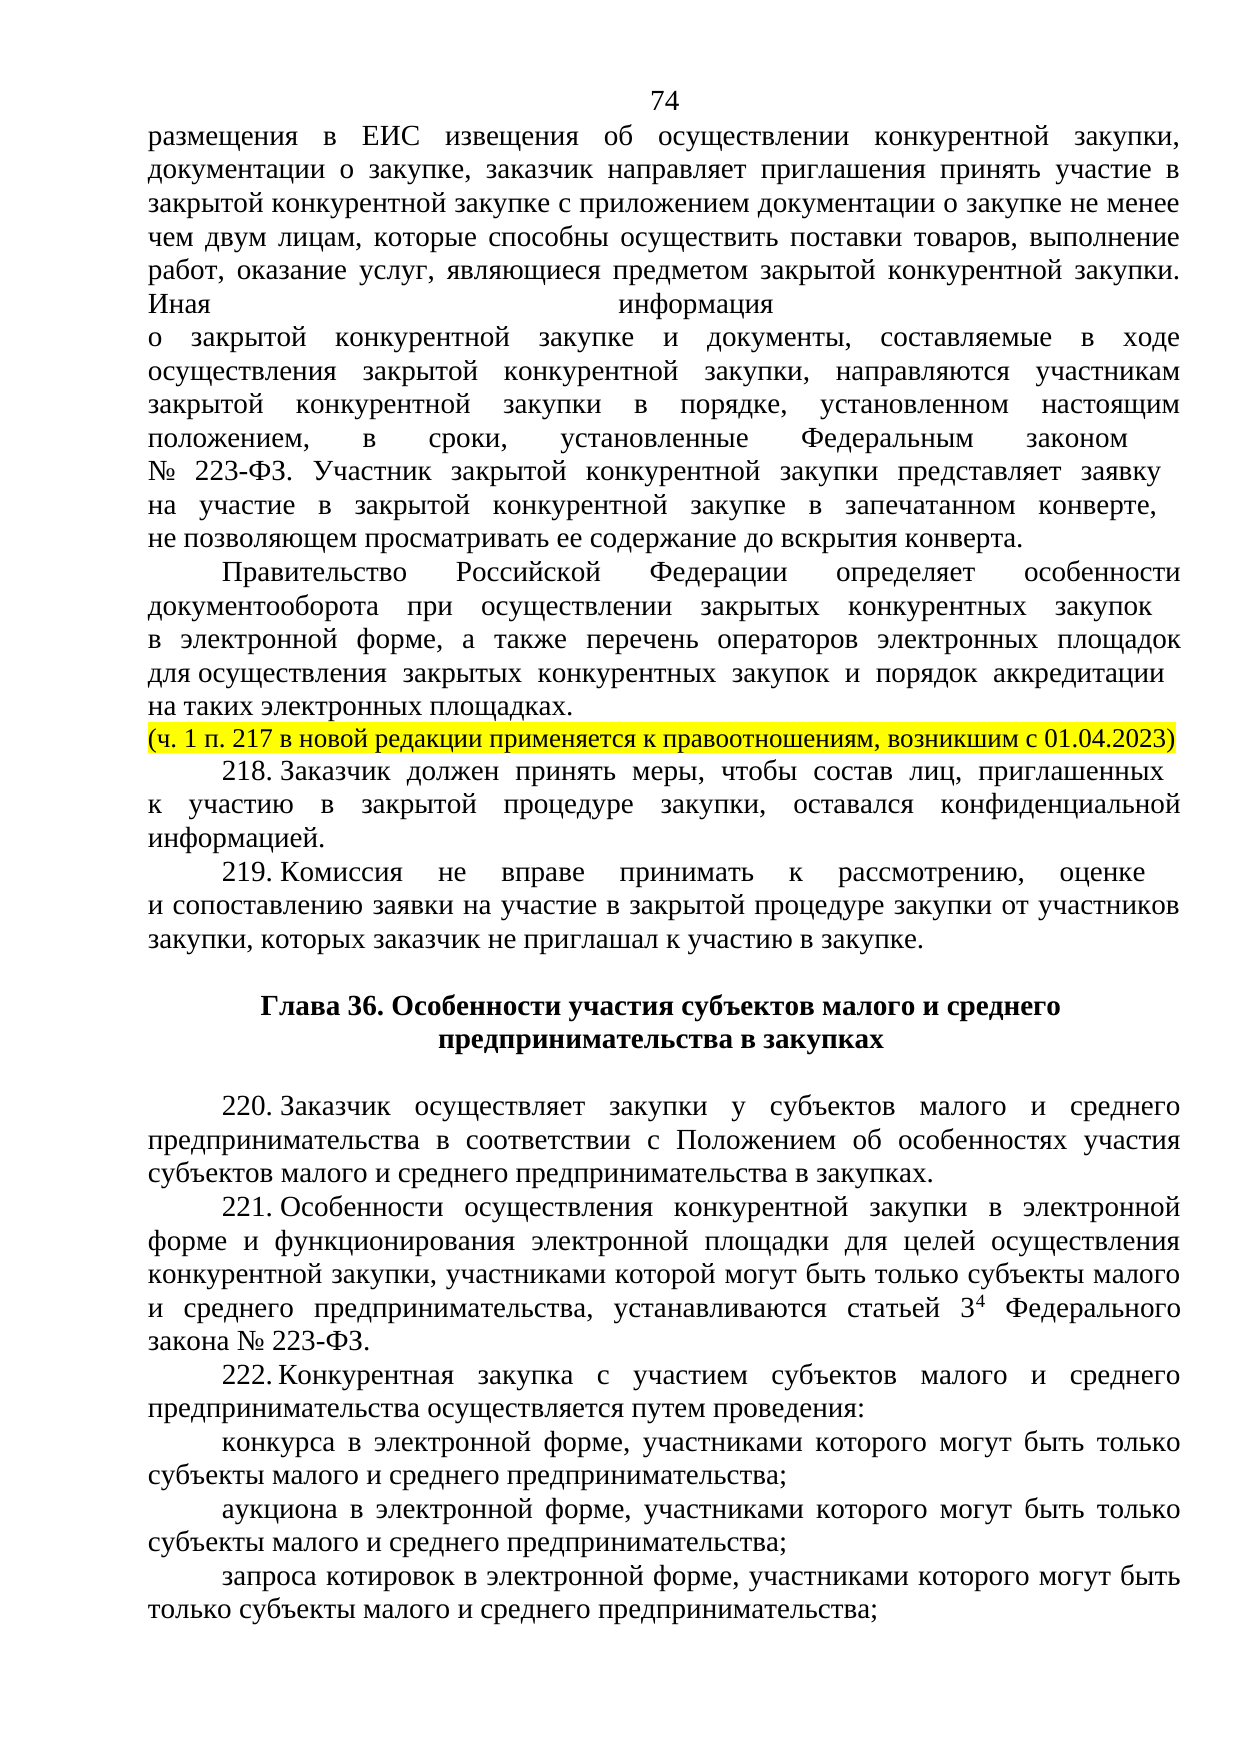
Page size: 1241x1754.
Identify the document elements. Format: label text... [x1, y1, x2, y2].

text размещения в ЕИС извещения об осуществлении конкурентной закупки, документации о закупке, заказчик направляет приглашения принять участие в закрытой конкурентной закупке с приложением документации о закупке не менее чем двум лицам, которые способны осуществить поставки товаров, выполнение работ, оказание услуг, являющиеся предметом закрытой конкурентной закупки. Иная информация о закрытой конкурентной закупке и документы, составляемые в ходе осуществления закрытой конкурентной закупки, направляются участникам закрытой конкурентной закупки в порядке, установленном настоящим положением, в сроки, установленные Федеральным законом № 223-ФЗ. Участник закрытой конкурентной закупки представляет заявку на участие в закрытой конкурентной закупке в запечатанном конверте, не позволяющем просматривать ее содержание до вскрытия конверта. [148, 118, 1181, 554]
text конкурса в электронной форме, участниками которого могут быть только субъекты малого и среднего предпринимательства; [148, 1424, 1181, 1491]
text 220. Заказчик осуществляет закупки у субъектов малого и среднего предпринимательства в соответствии с Положением об особенностях участия субъектов малого и среднего предпринимательства в закупках. [148, 1088, 1181, 1189]
text 218. Заказчик должен принять меры, чтобы состав лиц, приглашенных к участию в закрытой процедуре закупки, оставался конфиденциальной информацией. [148, 753, 1181, 854]
text 222. Конкурентная закупка с участием субъектов малого и среднего предпринимательства осуществляется путем проведения: [148, 1357, 1181, 1424]
text аукциона в электронной форме, участниками которого могут быть только субъекты малого и среднего предпринимательства; [148, 1491, 1181, 1558]
text 219. Комиссия не вправе принимать к рассмотрению, оценке и сопоставлению заявки на участие в закрытой процедуре закупки от участников закупки, которых заказчик не приглашал к участию в закупке. [148, 854, 1181, 954]
text запроса котировок в электронной форме, участниками которого могут быть только субъекты малого и среднего предпринимательства; [148, 1558, 1181, 1625]
text (ч. 1 п. 217 в новой редакции применяется к правоотношениям, возникшим с 01.04.2023) [148, 722, 1181, 753]
text Глава 36. Особенности участия субъектов малого и среднего [148, 988, 1181, 1021]
text Правительство Российской Федерации определяет особенности документооборота при осуществлении закрытых конкурентных закупок в электронной форме, а также перечень операторов электронных площадок для осуществления закрытых конкурентных закупок и порядок аккредитации на таких электронных площадках. [148, 554, 1181, 722]
text 221. Особенности осуществления конкурентной закупки в электронной форме и функционирования электронной площадки для целей осуществления конкурентной закупки, участниками которой могут быть только субъекты малого и среднего предпринимательства, устанавливаются статьей 34 Федерального закона № 223-ФЗ. [148, 1189, 1181, 1357]
text предпринимательства в закупках [148, 1021, 1181, 1055]
